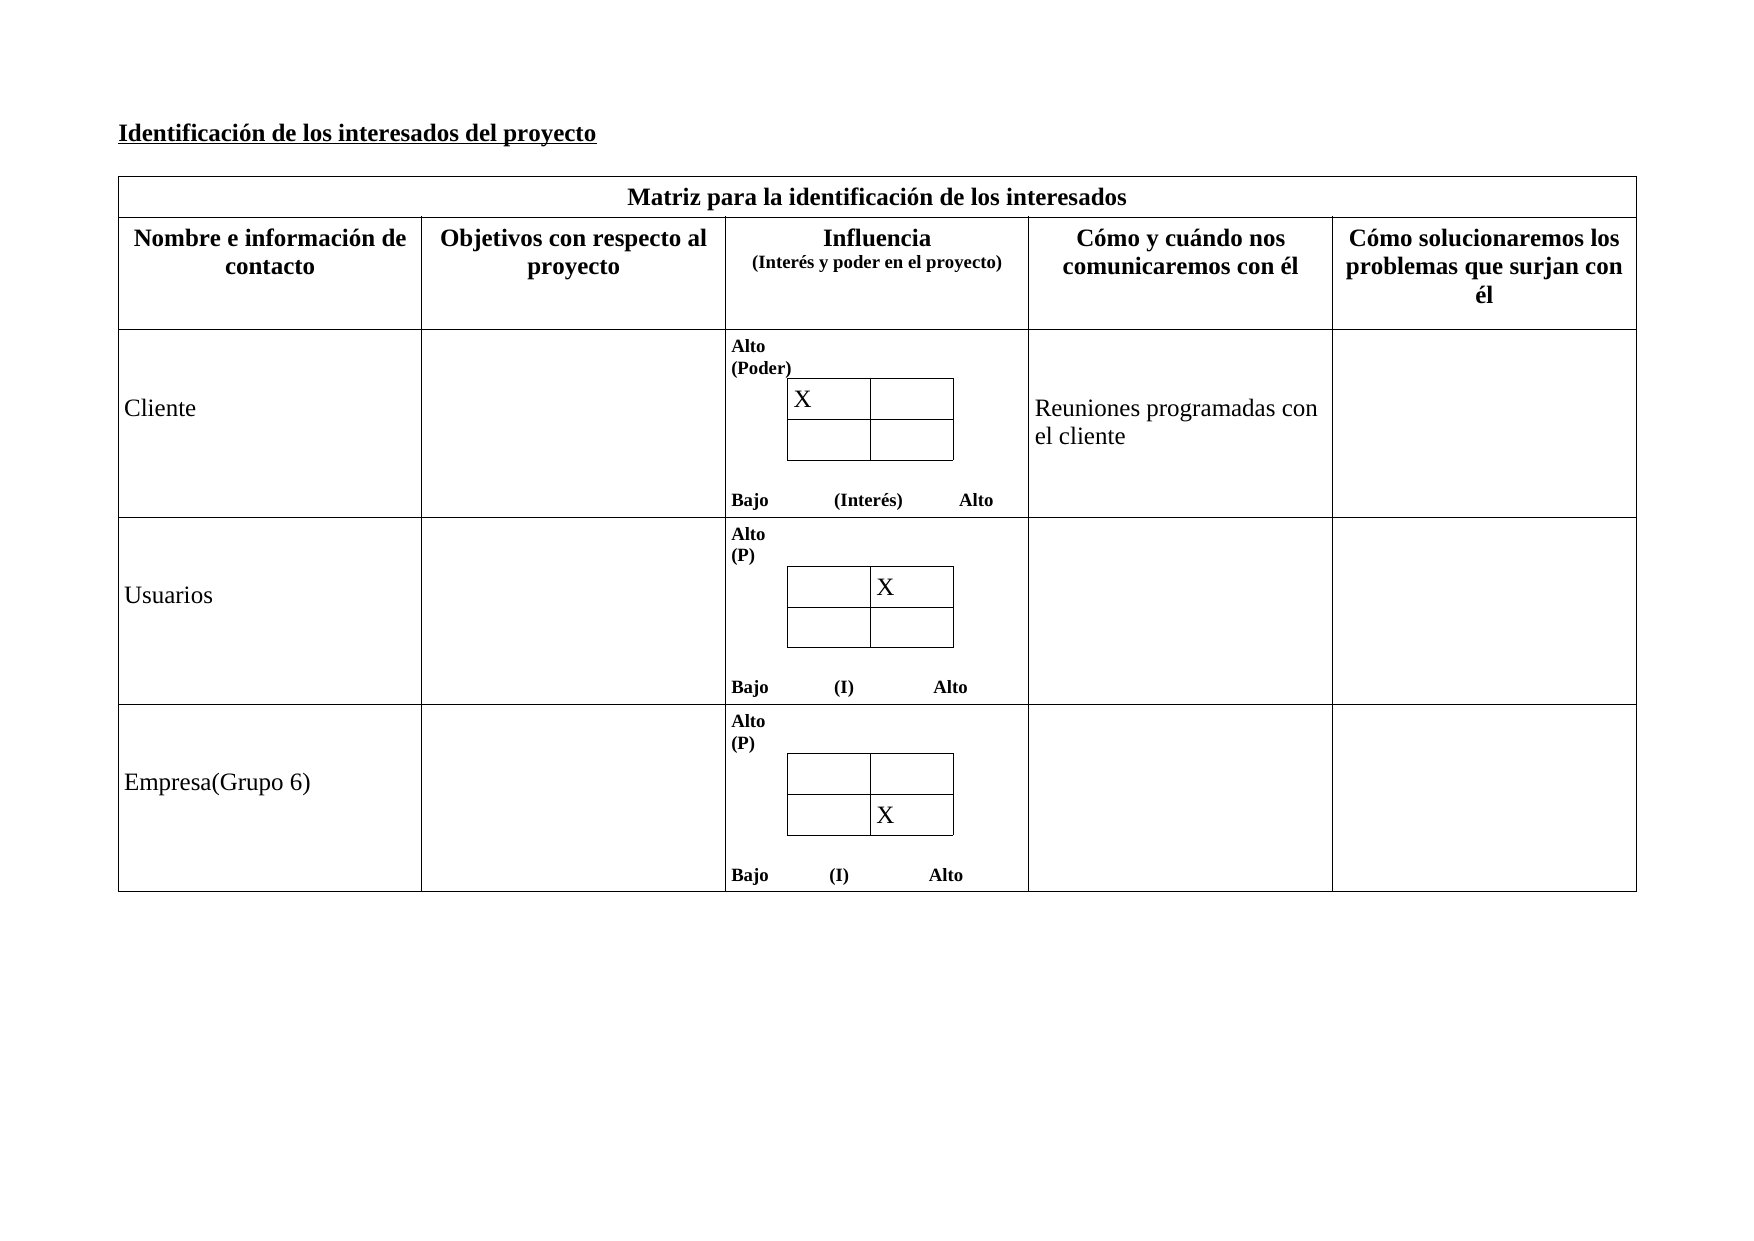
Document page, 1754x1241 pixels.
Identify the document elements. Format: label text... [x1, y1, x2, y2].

table_cell [788, 795, 870, 834]
table_cell X [871, 795, 953, 834]
table_cell [1333, 705, 1636, 891]
text Identificación de los interesados del proyecto [118, 118, 1636, 147]
table_cell [422, 518, 725, 704]
table_cell Nombre e información de contacto [119, 218, 421, 329]
table_cell [1029, 705, 1332, 891]
table_cell Alto (Poder) Bajo (Interés) Alto [726, 330, 1028, 516]
table_cell [422, 705, 725, 891]
table_cell Cómo solucionaremos los problemas que surjan con él [1333, 218, 1636, 329]
table_cell [422, 330, 725, 516]
table_header [871, 754, 953, 794]
table_cell [1333, 330, 1636, 516]
table_cell Cómo y cuándo nos comunicaremos con él [1029, 218, 1332, 329]
table_header X [788, 379, 870, 419]
table_header [871, 379, 953, 419]
table_cell Cliente [119, 330, 421, 516]
table_cell [788, 608, 870, 647]
table_cell [788, 420, 870, 460]
table_header [788, 567, 870, 606]
table_cell [871, 420, 953, 460]
table_cell Alto (P) Bajo (I) Alto [726, 518, 1028, 704]
table_cell Alto (P) Bajo (I) Alto [726, 705, 1028, 891]
table_cell Objetivos con respecto al proyecto [422, 218, 725, 329]
table_header [788, 754, 870, 794]
table_cell Influencia (Interés y poder en el proyecto) [726, 218, 1028, 329]
table_cell [1029, 518, 1332, 704]
table_cell Empresa(Grupo 6) [119, 705, 421, 891]
table_cell Usuarios [119, 518, 421, 704]
table_header Matriz para la identificación de los interesados [119, 177, 1636, 216]
table_cell Reuniones programadas con el cliente [1029, 330, 1332, 516]
table_cell [1333, 518, 1636, 704]
table_header X [871, 567, 953, 606]
table_cell [871, 608, 953, 647]
